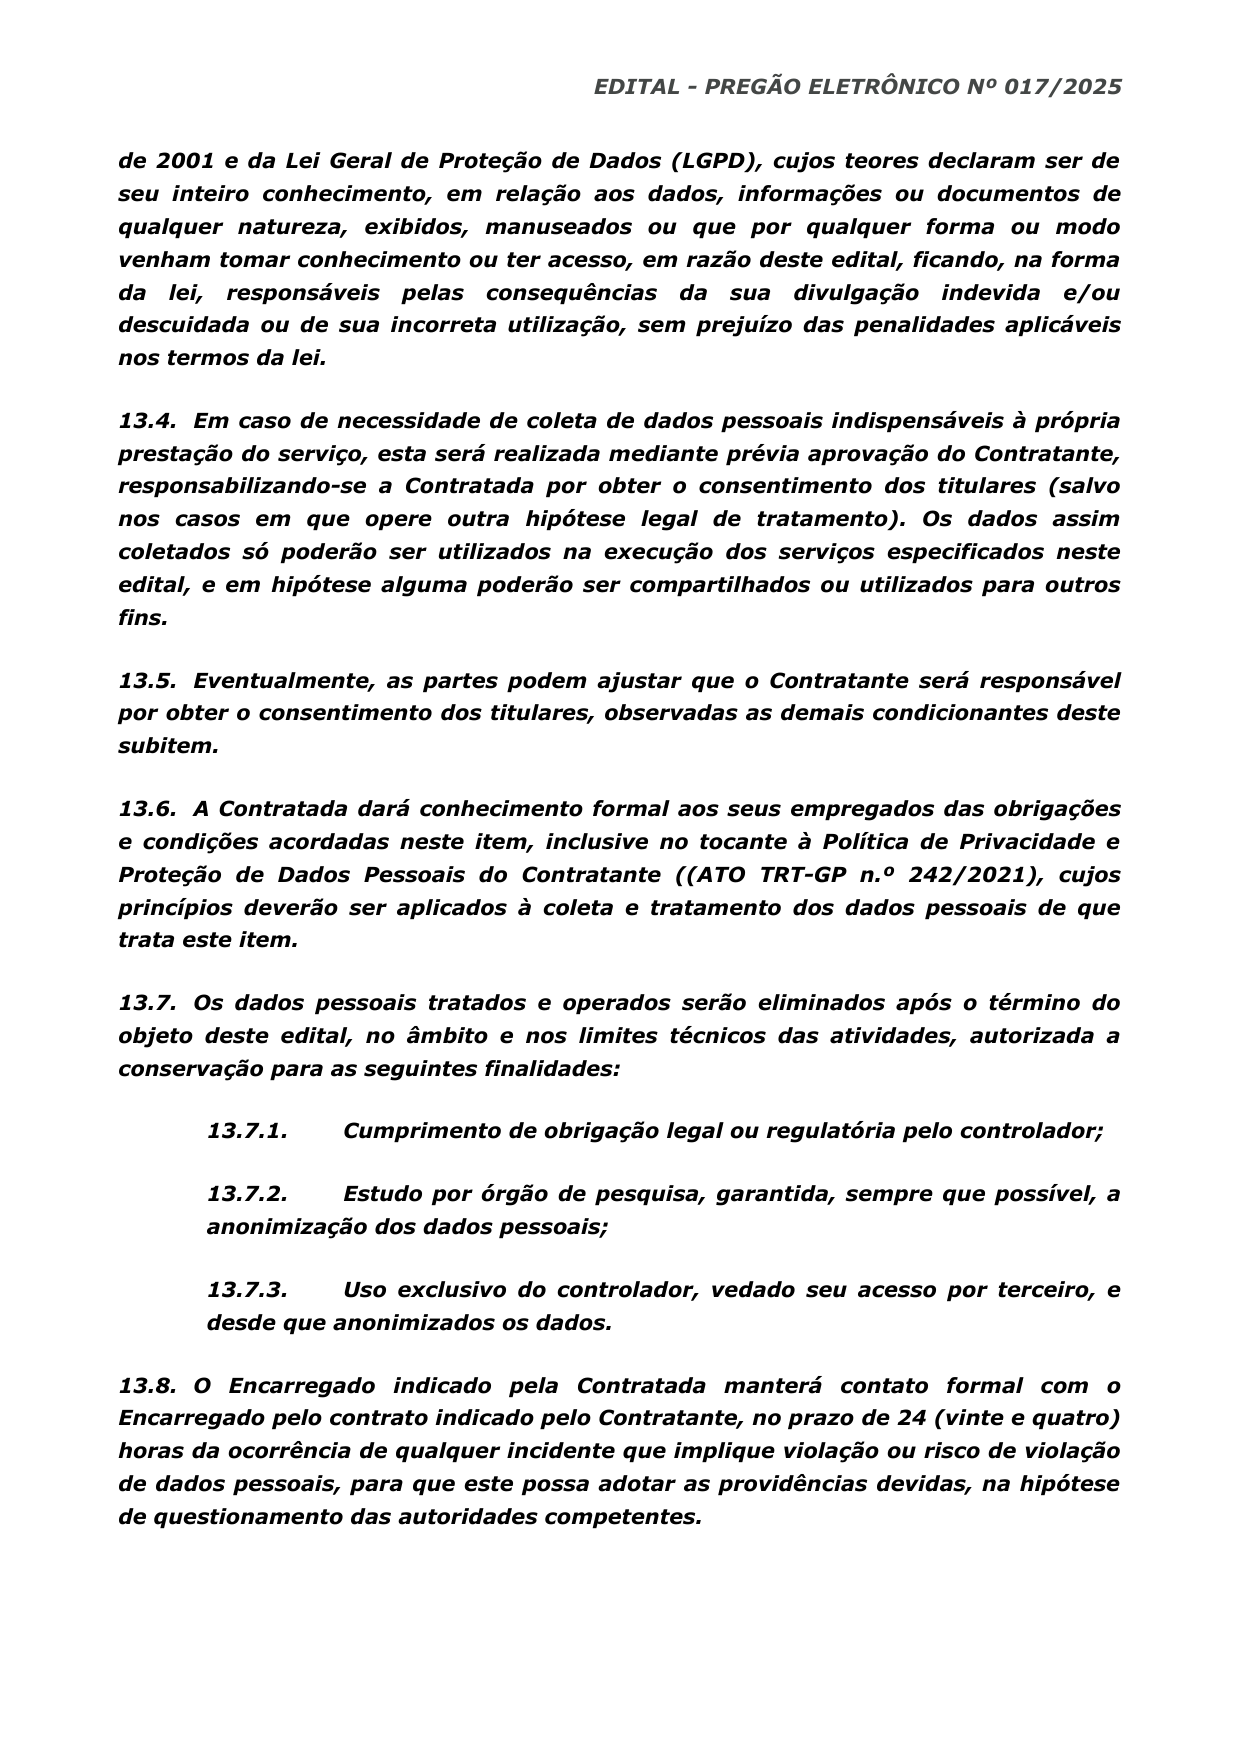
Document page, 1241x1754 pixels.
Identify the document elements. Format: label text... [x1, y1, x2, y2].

list Estudo por órgão de pesquisa, garantida, sempre que possível, a anonimização dos dados pessoais; [207, 1181, 1122, 1239]
list Cumprimento de obrigação legal ou regulatória pelo controlador; [207, 1118, 1122, 1143]
list O Encarregado indicado pela Contratada manterá contato formal com o Encarregado pelo contrato indicado pelo Contratante, no prazo de 24 (vinte e quatro) horas da ocorrência de qualquer incidente que implique violação ou risco de violação de dados pessoais, para que este possa adotar as providências devidas, na hipótese de questionamento das autoridades competentes. [118, 1372, 1122, 1529]
list Os dados pessoais tratados e operados serão eliminados após o término do objeto deste edital, no âmbito e nos limites técnicos das atividades, autorizada a conservação para as seguintes finalidades: [118, 989, 1122, 1081]
list Em caso de necessidade de coleta de dados pessoais indispensáveis à própria prestação do serviço, esta será realizada mediante prévia aprovação do Contratante, responsabilizando-se a Contratada por obter o consentimento dos titulares (salvo nos casos em que opere outra hipótese legal de tratamento). Os dados assim coletados só poderão ser utilizados na execução dos serviços especificados neste edital, e em hipótese alguma poderão ser compartilhados ou utilizados para outros fins. [118, 407, 1122, 629]
list de 2001 e da Lei Geral de Proteção de Dados (LGPD), cujos teores declaram ser de seu inteiro conhecimento, em relação aos dados, informações ou documentos de qualquer natureza, exibidos, manuseados ou que por qualquer forma ou modo venham tomar conhecimento ou ter acesso, em razão deste edital, ficando, na forma da lei, responsáveis pelas consequências da sua divulgação indevida e/ou descuidada ou de sua incorreta utilização, sem prejuízo das penalidades aplicáveis nos termos da lei. [118, 148, 1122, 370]
list Eventualmente, as partes podem ajustar que o Contratante será responsável por obter o consentimento dos titulares, observadas as demais condicionantes deste subitem. [118, 667, 1122, 758]
list Uso exclusivo do controlador, vedado seu acesso por terceiro, e desde que anonimizados os dados. [207, 1276, 1122, 1334]
list A Contratada dará conhecimento formal aos seus empregados das obrigações e condições acordadas neste item, inclusive no tocante à Política de Privacidade e Proteção de Dados Pessoais do Contratante ((ATO TRT-GP n.º 242/2021), cujos princípios deverão ser aplicados à coleta e tratamento dos dados pessoais de que trata este item. [118, 796, 1122, 952]
